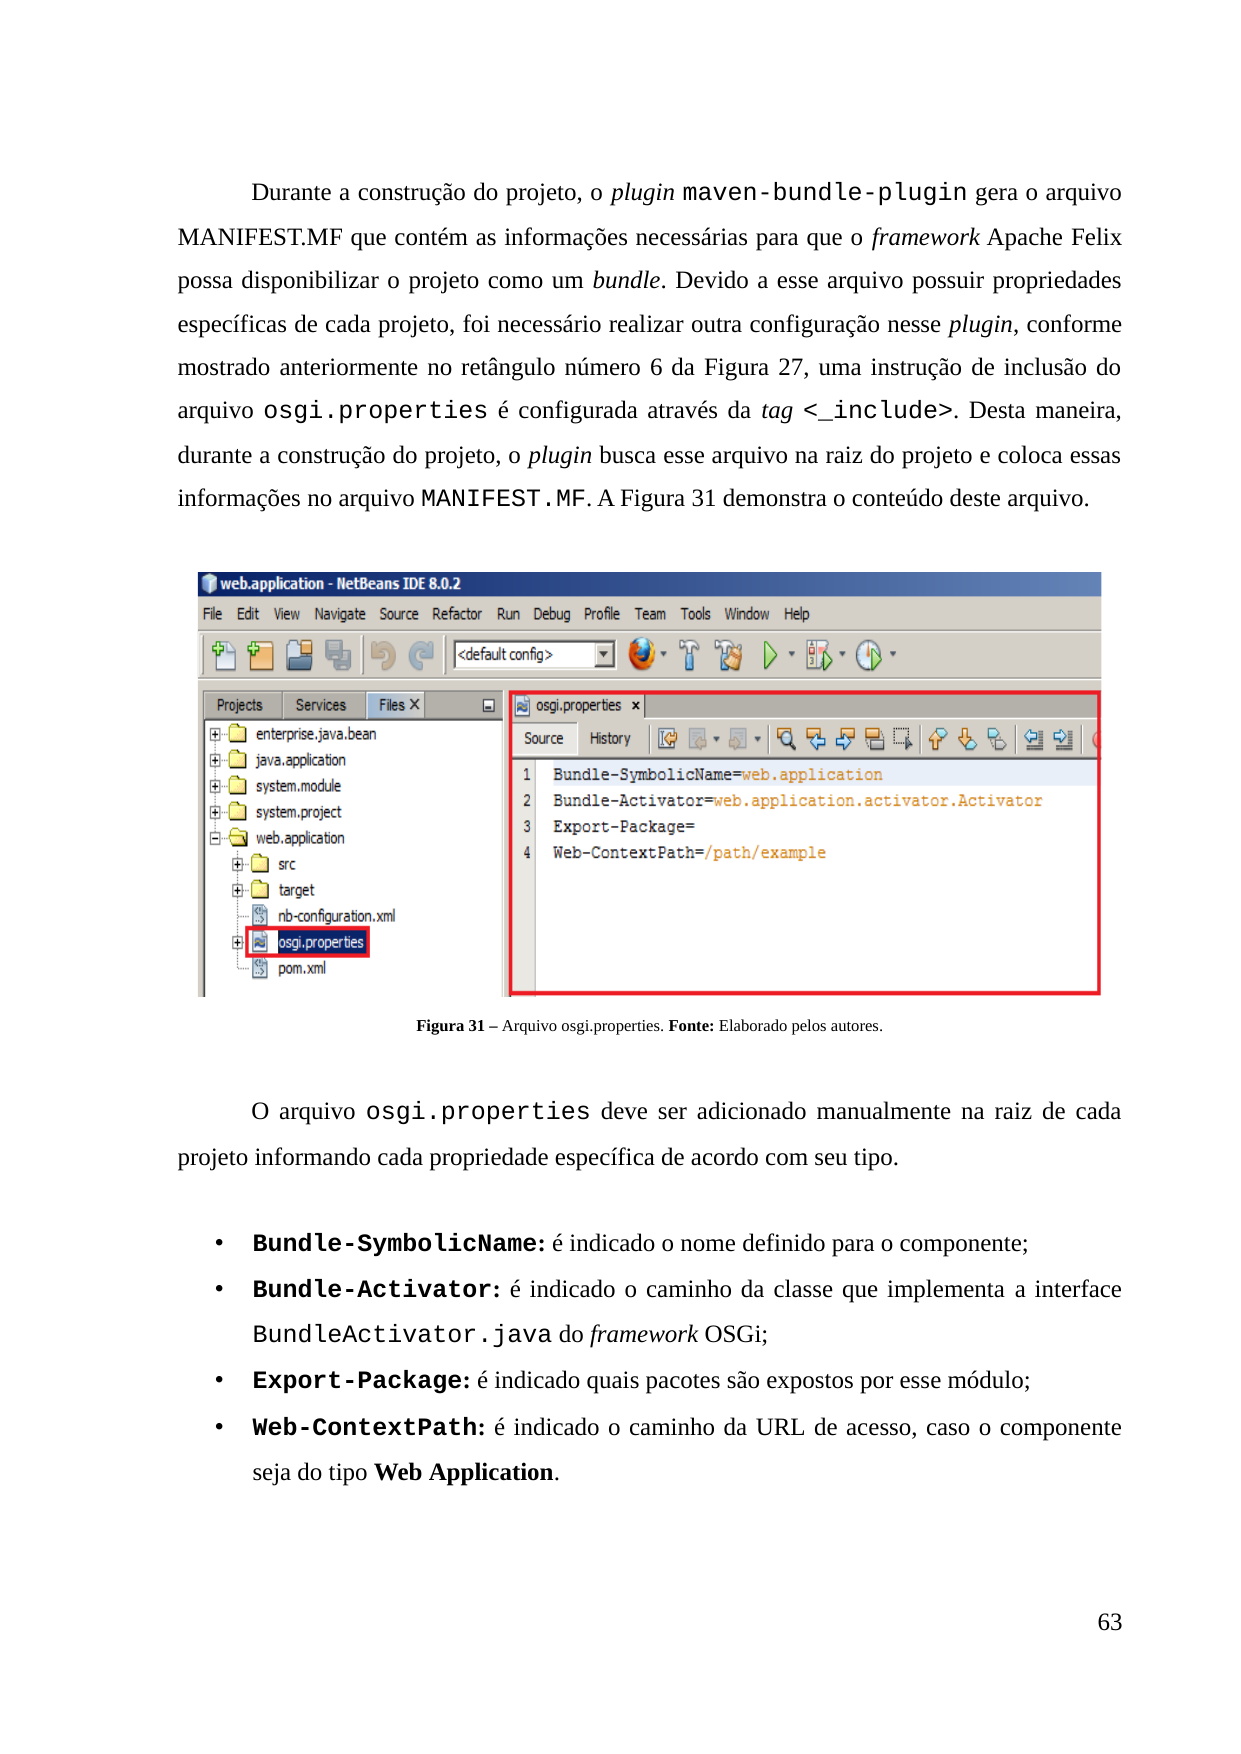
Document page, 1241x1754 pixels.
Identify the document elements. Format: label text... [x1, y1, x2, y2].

text O arquivo osgi.properties deve ser adicionado manualmente na raiz de cada projeto informando cada propriedade específica de acordo com seu tipo. [177, 1096, 1122, 1170]
list Web-ContextPath: é indicado o caminho da URL de acesso, caso o componente seja do tipo Web Application. [215, 1412, 1122, 1486]
list Bundle-Activator: é indicado o caminho da classe que implementa a interface BundleActivator.java do framework OSGi; [215, 1274, 1122, 1350]
list Bundle-SymbolicName: é indicado o nome definido para o componente; [215, 1228, 1122, 1259]
text Durante a construção do projeto, o plugin maven-bundle-plugin gera o arquivo MANIFEST.MF que contém as informações necessárias para que o framework Apache Felix possa disponibilizar o projeto como um bundle. Devido a esse arquivo possuir propriedades específicas de cada projeto, foi necessário realizar outra configuração nesse plugin, conforme mostrado anteriormente no retângulo número 6 da Figura 27, uma instrução de inclusão do arquivo osgi.properties é configurada através da tag <_include>. Desta maneira, durante a construção do projeto, o plugin busca esse arquivo na raiz do projeto e coloca essas informações no arquivo MANIFEST.MF. A Figura 31 demonstra o conteúdo deste arquivo. [177, 177, 1122, 514]
list Export-Package: é indicado quais pacotes são expostos por esse módulo; [215, 1366, 1122, 1396]
text Figura 31 – Arquivo osgi.properties. Fonte: Elaborado pelos autores. [176, 1016, 1123, 1035]
picture [197, 572, 1102, 997]
